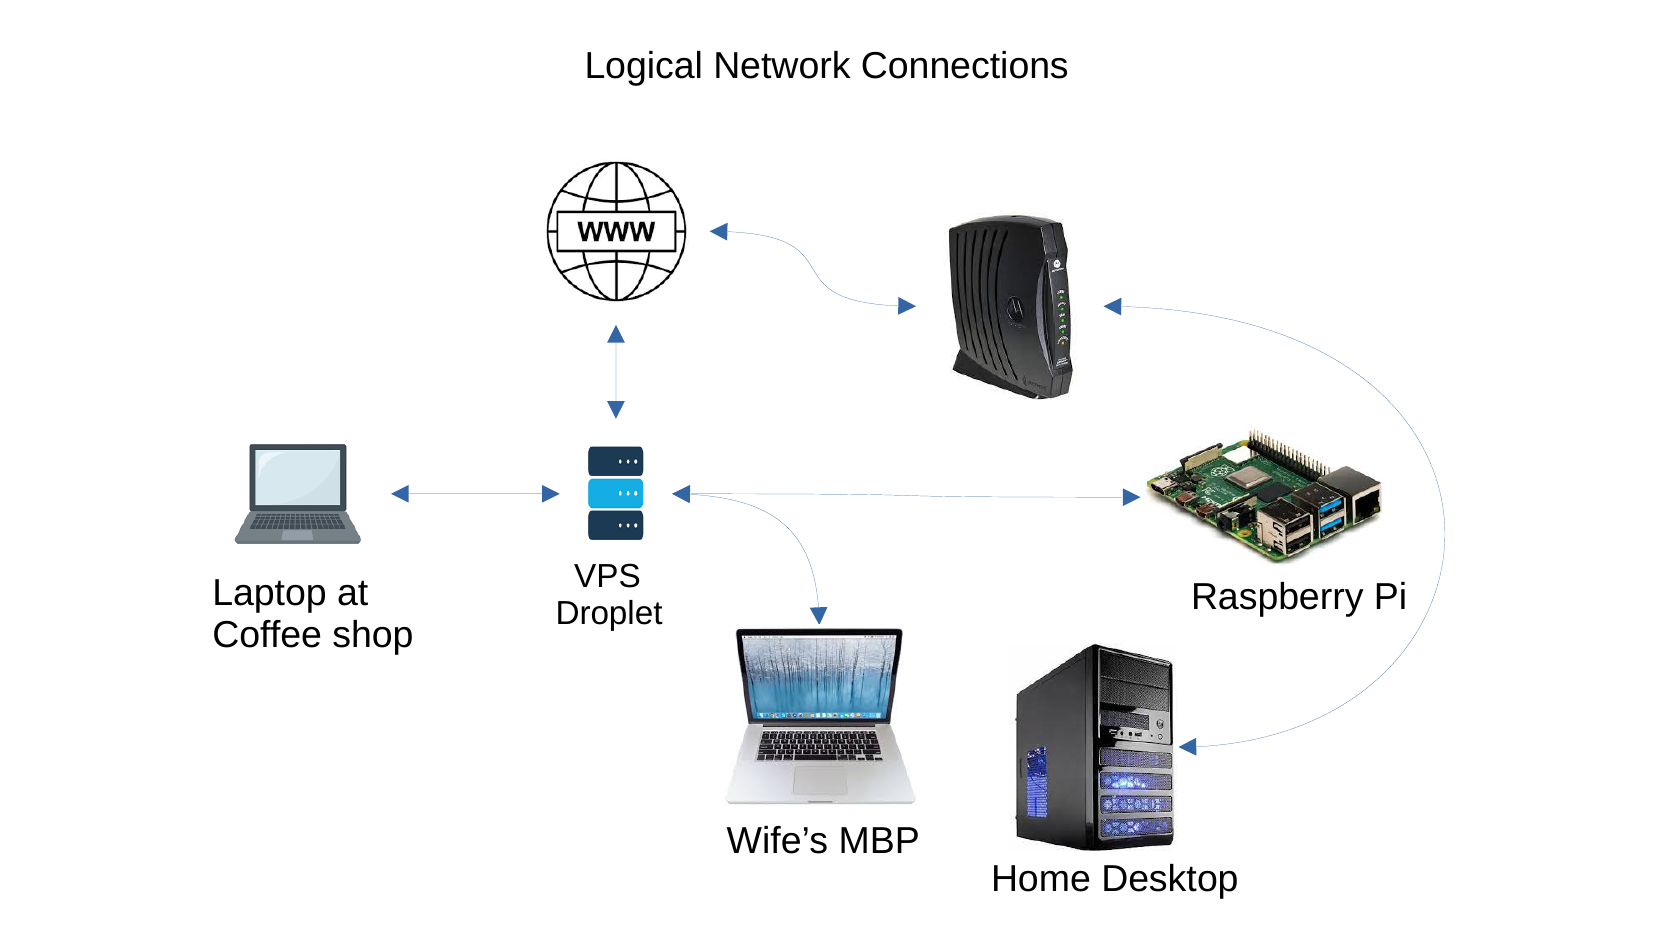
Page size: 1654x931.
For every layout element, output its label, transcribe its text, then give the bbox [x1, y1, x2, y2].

text_box Home Desktop [976, 850, 1273, 907]
text_box Raspberry Pi [1176, 568, 1423, 626]
text_box Logical Network Connections [569, 37, 1084, 95]
picture [559, 418, 673, 549]
picture [522, 137, 710, 326]
picture [1140, 425, 1385, 569]
text_box VPS Droplet [540, 549, 678, 644]
picture [1009, 643, 1179, 850]
picture [722, 624, 917, 807]
picture [203, 399, 392, 563]
text_box Wife’s MBP [711, 812, 935, 870]
picture [916, 212, 1104, 401]
text_box Laptop at Coffee shop [197, 563, 429, 663]
